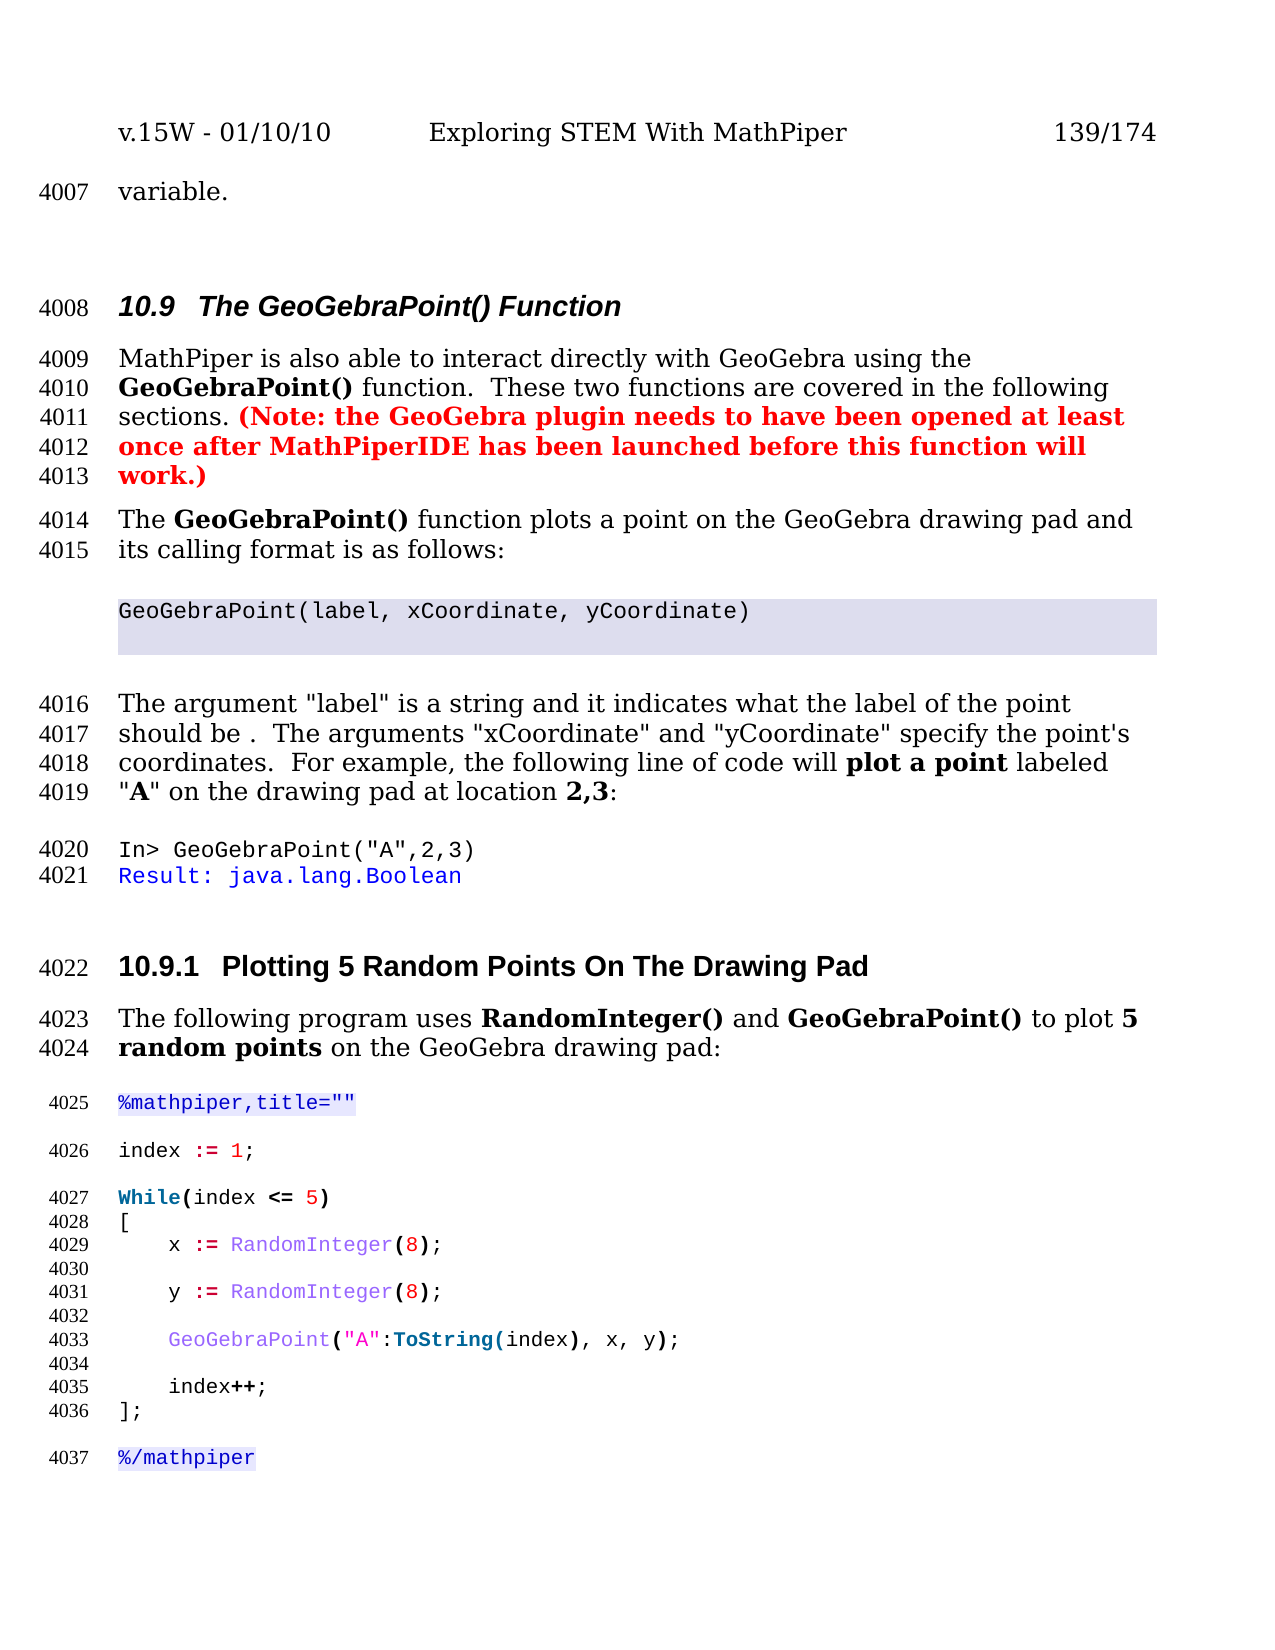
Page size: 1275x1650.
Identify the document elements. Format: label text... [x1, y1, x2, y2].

text x := RandomInteger(8); [118, 1234, 1157, 1258]
text [ [118, 1211, 1157, 1234]
text %/mathpiper [118, 1447, 1157, 1471]
text The argument "label" is a string and it indicates what the label of the point should be . The arguments "xCoordinate" and "yCoordinate" specify the point's coordinates. For example, the following line of code will plot a point labeled "A" on the drawing pad at location 2,3: [118, 689, 1157, 807]
text Result: java.lang.Boolean [118, 864, 1157, 891]
text In> GeoGebraPoint("A",2,3) [118, 839, 1157, 864]
text GeoGebraPoint("A":ToString(index), x, y); [118, 1329, 1157, 1352]
text variable. [118, 177, 1157, 206]
table_header GeoGebraPoint(label, xCoordinate, yCoordinate) [118, 599, 1157, 655]
text %mathpiper,title="" [118, 1092, 1157, 1116]
text MathPiper is also able to interact directly with GeoGebra using the GeoGebraPoint() function. These two functions are covered in the following sections. (Note: the GeoGebra plugin needs to have been opened at least once after MathPiperIDE has been launched before this function will work.) [118, 344, 1157, 491]
text y := RandomInteger(8); [118, 1282, 1157, 1305]
text While(index <= 5) [118, 1187, 1157, 1211]
text ]; [118, 1400, 1157, 1423]
text The following program uses RandomInteger() and GeoGebraPoint() to plot 5 random points on the GeoGebra drawing pad: [118, 1004, 1157, 1063]
text The GeoGebraPoint() function plots a point on the GeoGebra drawing pad and its calling format is as follows: [118, 506, 1157, 564]
subtitle The GeoGebraPoint() Function [118, 289, 1157, 323]
text index++; [118, 1376, 1157, 1400]
text index := 1; [118, 1140, 1157, 1163]
subtitle Plotting 5 Random Points On The Drawing Pad [118, 949, 1157, 983]
